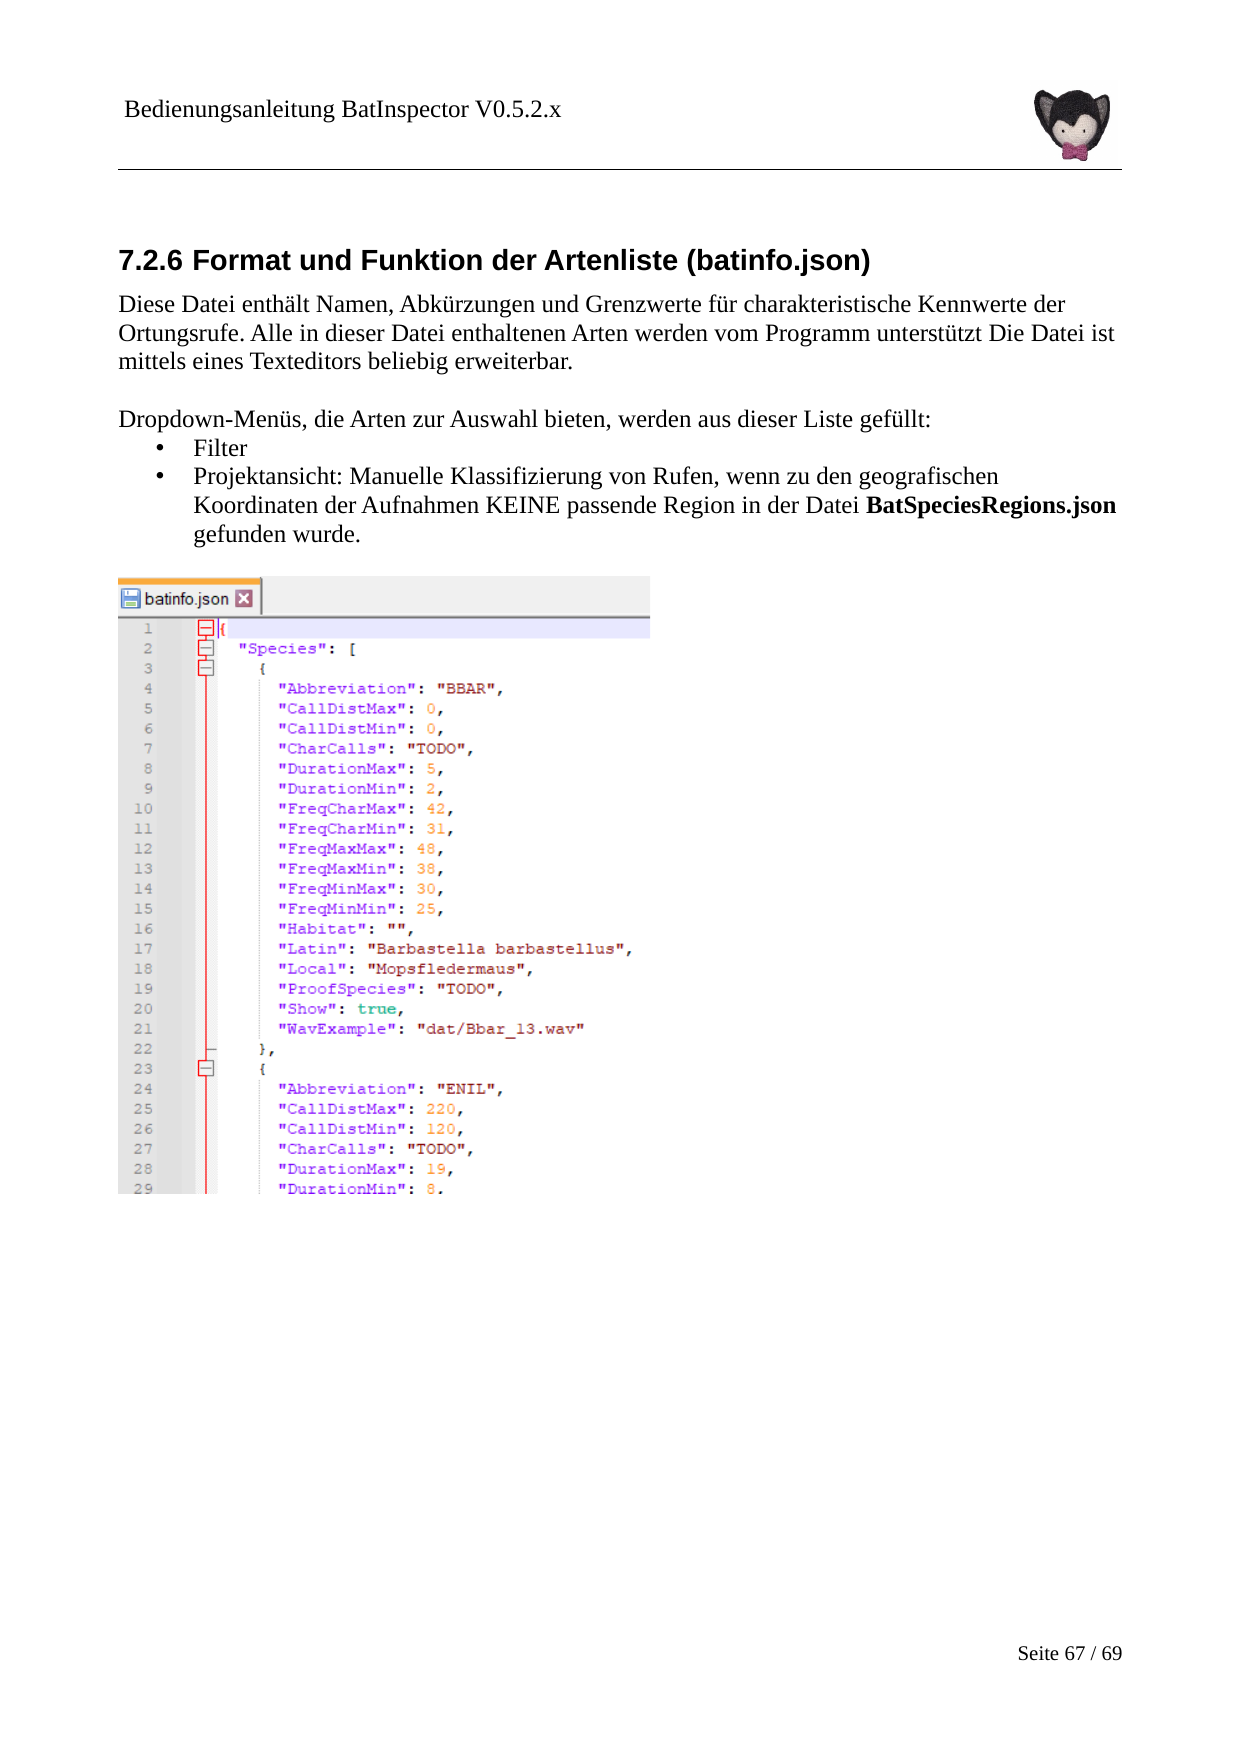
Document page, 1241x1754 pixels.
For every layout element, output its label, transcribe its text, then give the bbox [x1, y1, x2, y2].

list Projektansicht: Manuelle Klassifizierung von Rufen, wenn zu den geografischen Koordinaten der Aufnahmen KEINE passende Region in der Datei BatSpeciesRegions.json gefunden wurde. [156, 461, 1122, 548]
picture [118, 576, 651, 1194]
text Dropdown-Menüs, die Arten zur Auswahl bieten, werden aus dieser Liste gefüllt: [118, 404, 1122, 433]
picture [1030, 80, 1119, 169]
text Diese Datei enthält Namen, Abkürzungen und Grenzwerte für charakteristische Kennwerte der Ortungsrufe. Alle in dieser Datei enthaltenen Arten werden vom Programm unterstützt Die Datei ist mittels eines Texteditors beliebig erweiterbar. [118, 289, 1122, 375]
subtitle Format und Funktion der Artenliste (batinfo.json) [118, 243, 1122, 276]
list Filter [156, 433, 1122, 461]
